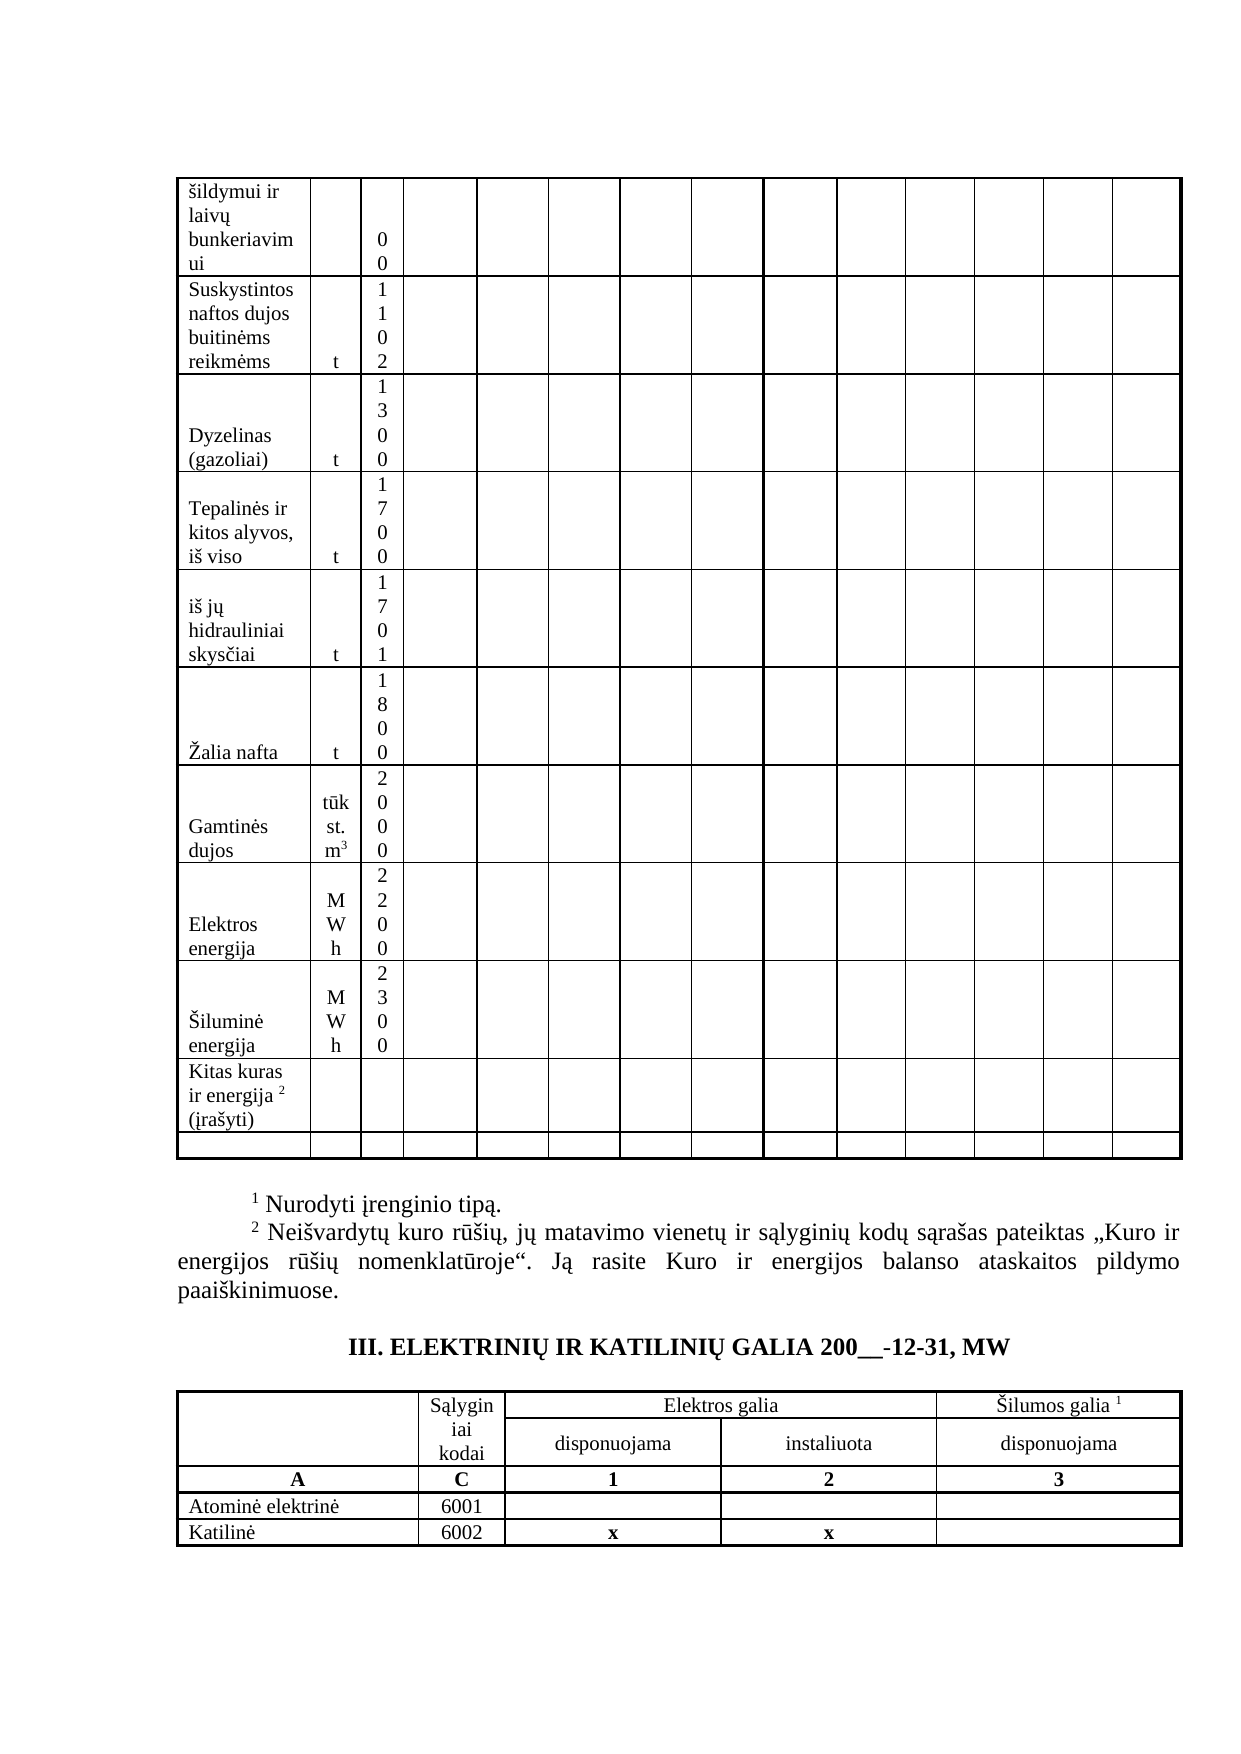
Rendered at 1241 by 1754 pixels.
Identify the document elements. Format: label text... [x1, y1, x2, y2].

table_cell Šiluminė energija [179, 961, 310, 1057]
table_cell t [311, 472, 360, 568]
table_cell [906, 1059, 974, 1131]
table_cell Gamtinės dujos [179, 766, 310, 862]
table_cell [404, 472, 476, 568]
table_cell [478, 863, 548, 960]
table_cell iš jų hidrauliniai skysčiai [179, 570, 310, 666]
table_cell [692, 375, 762, 471]
table_cell [478, 570, 548, 666]
table_cell [975, 277, 1043, 373]
table_cell [906, 668, 974, 764]
table_cell 6001 [419, 1494, 504, 1518]
table_cell [478, 179, 548, 275]
table_cell [1113, 961, 1179, 1057]
table_cell [621, 1133, 691, 1157]
table_cell [621, 1059, 691, 1131]
table_cell 1300 [362, 375, 403, 471]
table_cell [692, 277, 762, 373]
table_cell 1800 [362, 668, 403, 764]
table_cell [1044, 570, 1112, 666]
table_cell 2300 [362, 961, 403, 1057]
table_cell [937, 1494, 1179, 1518]
table_cell [975, 961, 1043, 1057]
table_cell Kitas kuras ir energija 2 (įrašyti) [179, 1059, 310, 1131]
table_cell MWh [311, 863, 360, 960]
table_cell [1113, 766, 1179, 862]
table_cell [765, 472, 836, 568]
table_cell [621, 472, 691, 568]
table_cell [906, 863, 974, 960]
table_cell [621, 570, 691, 666]
table_cell [692, 961, 762, 1057]
table_cell [906, 472, 974, 568]
table_cell [404, 179, 476, 275]
table_cell [621, 863, 691, 960]
text 1 Nurodyti įrenginio tipą. [177, 1189, 1181, 1217]
table_header Sąlyginiai kodai [419, 1393, 504, 1465]
table_cell A [179, 1467, 418, 1491]
table_cell [506, 1494, 720, 1518]
table_cell 6002 [419, 1520, 504, 1544]
table_cell [1044, 766, 1112, 862]
table_cell [621, 766, 691, 862]
table_cell [1113, 277, 1179, 373]
table_cell [311, 1059, 360, 1131]
table_cell [478, 472, 548, 568]
table_cell [478, 375, 548, 471]
table_cell [765, 863, 836, 960]
table_cell [1113, 570, 1179, 666]
table_cell x [506, 1520, 720, 1544]
table_cell [478, 668, 548, 764]
table_cell [1113, 472, 1179, 568]
table_cell [1113, 1133, 1179, 1157]
table_cell [1044, 375, 1112, 471]
table_cell [765, 375, 836, 471]
table_cell t [311, 375, 360, 471]
table_cell 00 [362, 179, 403, 275]
table_cell Dyzelinas (gazoliai) [179, 375, 310, 471]
table_cell 1701 [362, 570, 403, 666]
table_cell 2 [722, 1467, 936, 1491]
table_cell [404, 766, 476, 862]
table_cell [1044, 961, 1112, 1057]
table_cell [1044, 179, 1112, 275]
table_cell [906, 277, 974, 373]
table_cell [692, 766, 762, 862]
table_cell [1044, 277, 1112, 373]
table_cell Atominė elektrinė [179, 1494, 418, 1518]
table_cell [975, 472, 1043, 568]
table_header Elektros galia [506, 1393, 936, 1417]
table_cell [838, 961, 905, 1057]
table_cell c [419, 1467, 504, 1491]
table_cell Elektros energija [179, 863, 310, 960]
text 2 Neišvardytų kuro rūšių, jų matavimo vienetų ir sąlyginių kodų sąrašas pateiktas „Kuro ir energijos rūšių nomenklatūroje“. Ją rasite Kuro ir energijos balanso ataskaitos pildymo paaiškinimuose. [177, 1217, 1181, 1304]
table_cell [838, 1059, 905, 1131]
table_cell [621, 961, 691, 1057]
table_cell [765, 570, 836, 666]
table_cell [838, 863, 905, 960]
table_cell [362, 1059, 403, 1131]
table_cell [549, 863, 619, 960]
table_cell [478, 961, 548, 1057]
table_cell [1113, 375, 1179, 471]
table_cell tūkst. m3 [311, 766, 360, 862]
table_cell [765, 1133, 836, 1157]
table_cell [549, 472, 619, 568]
table_cell 3 [937, 1467, 1179, 1491]
table_cell [838, 277, 905, 373]
table_cell [549, 277, 619, 373]
table_cell [621, 277, 691, 373]
table_cell [838, 1133, 905, 1157]
table_cell [549, 961, 619, 1057]
table_cell t [311, 668, 360, 764]
table_cell t [311, 570, 360, 666]
table_cell [975, 863, 1043, 960]
table_cell [549, 1059, 619, 1131]
table_cell [937, 1520, 1179, 1544]
table_cell [906, 375, 974, 471]
table_cell [838, 472, 905, 568]
table_cell [478, 1133, 548, 1157]
table_cell [621, 375, 691, 471]
table_cell t [311, 277, 360, 373]
table_cell [404, 1133, 476, 1157]
table_cell [975, 570, 1043, 666]
table_cell [404, 668, 476, 764]
table_cell [1044, 863, 1112, 960]
table_cell 2200 [362, 863, 403, 960]
table_cell 1102 [362, 277, 403, 373]
table_cell [311, 1133, 360, 1157]
table_cell [765, 277, 836, 373]
table_cell [621, 179, 691, 275]
table_cell 1 [506, 1467, 720, 1491]
table_cell Suskystintos naftos dujos buitinėms reikmėms [179, 277, 310, 373]
table_cell [404, 375, 476, 471]
table_header [179, 1393, 418, 1465]
table_cell [549, 179, 619, 275]
table_cell [478, 766, 548, 862]
table_cell [311, 179, 360, 275]
table_cell [478, 277, 548, 373]
table_cell [692, 863, 762, 960]
table_cell [765, 1059, 836, 1131]
table_cell [404, 277, 476, 373]
table_cell [404, 1059, 476, 1131]
table_cell [692, 1059, 762, 1131]
table_cell [404, 863, 476, 960]
table_cell [1113, 863, 1179, 960]
table_cell [906, 766, 974, 862]
table_cell [692, 1133, 762, 1157]
table_cell [404, 961, 476, 1057]
table_cell [765, 766, 836, 862]
table_header Šilumos galia 1 [937, 1393, 1179, 1417]
table_cell [765, 179, 836, 275]
table_cell disponuojama [937, 1419, 1179, 1465]
table_cell Tepalinės ir kitos alyvos, iš viso [179, 472, 310, 568]
table_cell [975, 375, 1043, 471]
table_cell [692, 179, 762, 275]
table_cell [1113, 179, 1179, 275]
table_cell [906, 570, 974, 666]
table_cell [179, 1133, 310, 1157]
table_cell [404, 570, 476, 666]
table_cell [838, 179, 905, 275]
text III. elektrinių ir katilinių galia 200__-12-31, MW [177, 1332, 1181, 1361]
table_cell [621, 668, 691, 764]
table_cell [906, 179, 974, 275]
table_cell [692, 668, 762, 764]
table_cell [1044, 472, 1112, 568]
table_cell x [722, 1520, 936, 1544]
table_cell [1044, 1133, 1112, 1157]
table_cell [362, 1133, 403, 1157]
table_cell [838, 375, 905, 471]
table_cell [838, 766, 905, 862]
table_cell [549, 570, 619, 666]
table_cell [549, 668, 619, 764]
table_cell [975, 1059, 1043, 1131]
table_cell [1113, 668, 1179, 764]
table_cell 1700 [362, 472, 403, 568]
table_cell [722, 1494, 936, 1518]
table_cell [975, 766, 1043, 862]
table_cell [692, 570, 762, 666]
table_cell disponuojama [506, 1419, 720, 1465]
table_cell [478, 1059, 548, 1131]
table_cell [1044, 668, 1112, 764]
table_cell [549, 1133, 619, 1157]
table_cell [975, 179, 1043, 275]
table_cell Katilinė [179, 1520, 418, 1544]
table_cell [765, 961, 836, 1057]
table_cell [692, 472, 762, 568]
table_cell [838, 570, 905, 666]
table_cell [549, 375, 619, 471]
table_cell Žalia nafta [179, 668, 310, 764]
table_cell MWh [311, 961, 360, 1057]
table_cell [1113, 1059, 1179, 1131]
table_cell [906, 1133, 974, 1157]
table_cell šildymui ir laivų bunkeriavimui [179, 179, 310, 275]
table_cell [906, 961, 974, 1057]
table_cell [765, 668, 836, 764]
table_cell [1044, 1059, 1112, 1131]
table_cell [975, 1133, 1043, 1157]
table_cell [838, 668, 905, 764]
table_cell 2000 [362, 766, 403, 862]
table_cell [549, 766, 619, 862]
table_cell instaliuota [722, 1419, 936, 1465]
table_cell [975, 668, 1043, 764]
